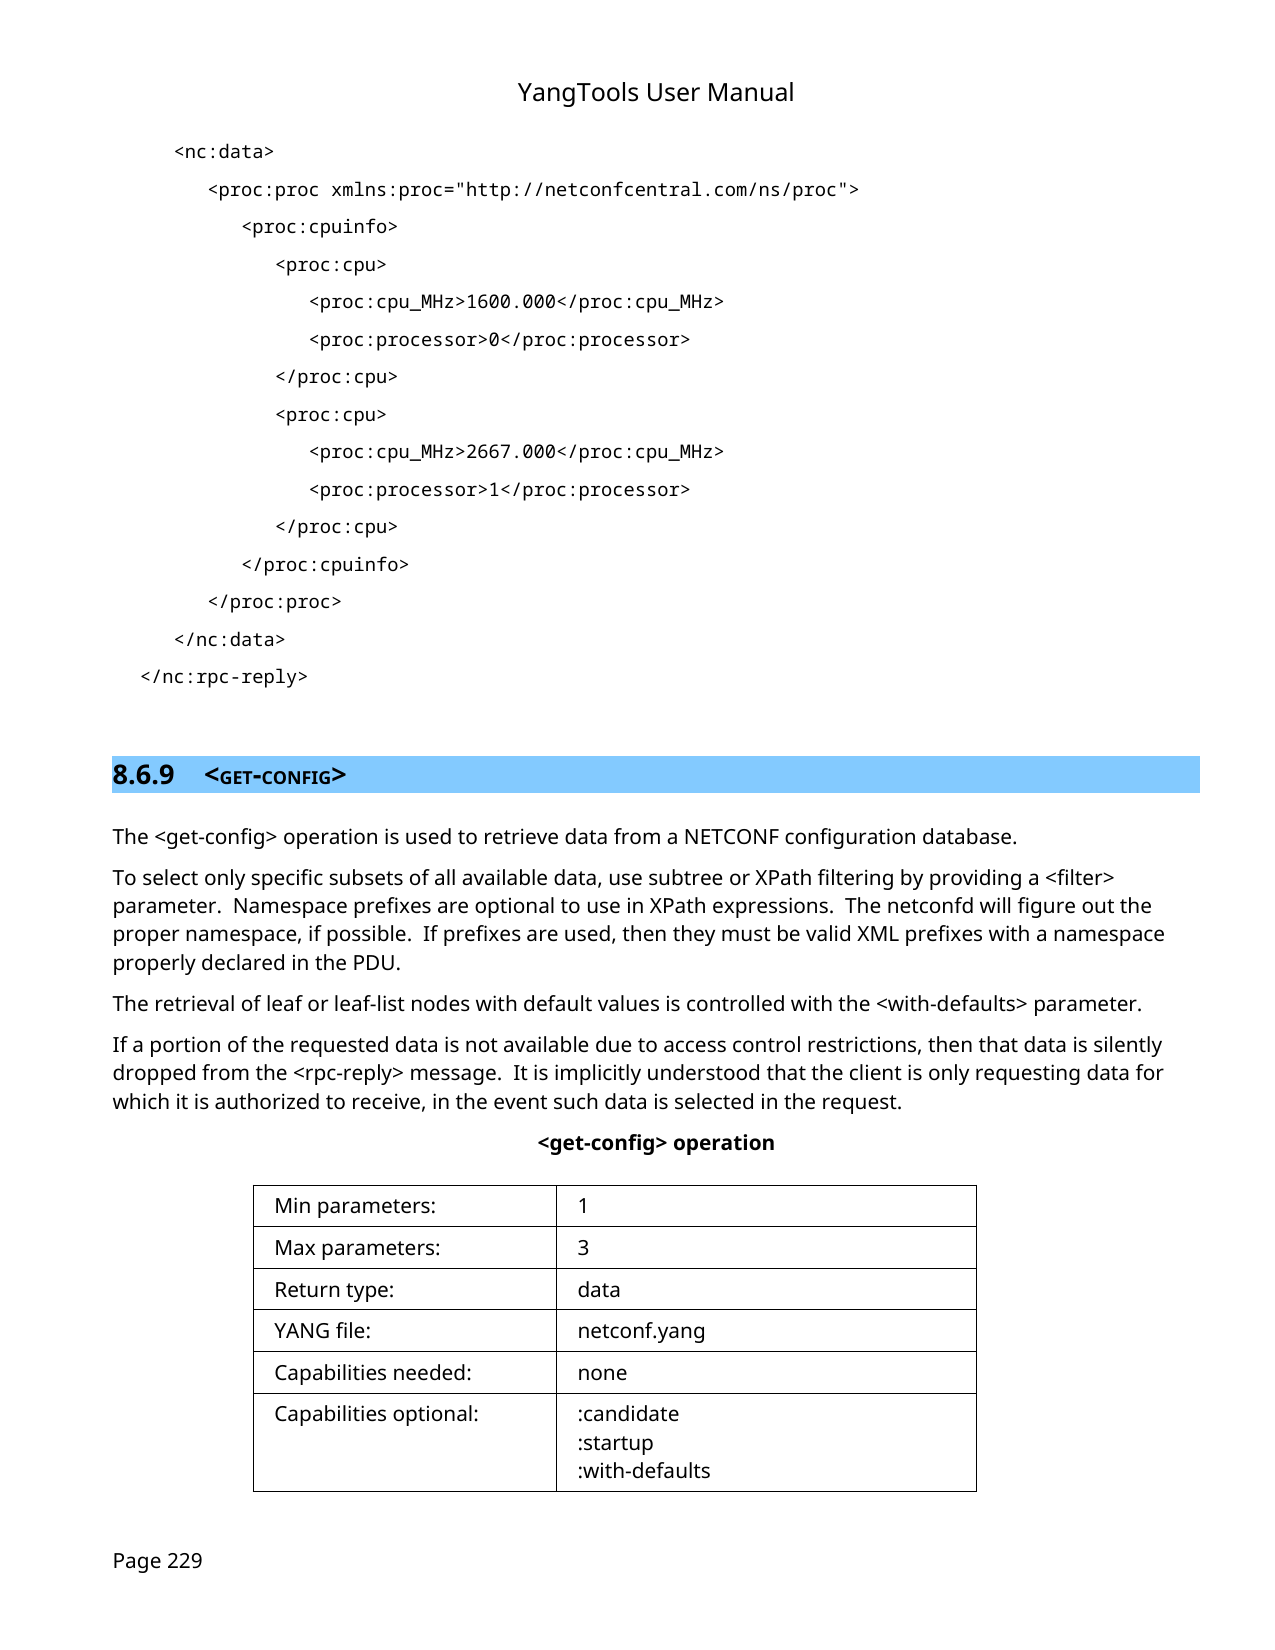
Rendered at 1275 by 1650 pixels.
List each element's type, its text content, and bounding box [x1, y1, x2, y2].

table_cell 3 [557, 1227, 976, 1268]
text <proc:cpu_MHz>1600.000</proc:cpu_MHz> [139, 288, 1200, 314]
text </proc:cpu> [139, 363, 1200, 389]
text The retrieval of leaf or leaf-list nodes with default values is controlled with the <with-defaults> parameter. [112, 989, 1200, 1017]
table_cell Return type: [254, 1269, 556, 1309]
text </proc:cpuinfo> [139, 551, 1200, 577]
table_header 1 [557, 1186, 976, 1226]
text <nc:data> [139, 138, 1200, 164]
table_cell none [557, 1352, 976, 1392]
text <proc:cpu> [139, 251, 1200, 277]
table_cell YANG file: [254, 1310, 556, 1351]
text To select only specific subsets of all available data, use subtree or XPath filtering by providing a <filter> parameter. Namespace prefixes are optional to use in XPath expressions. The netconfd will figure out the proper namespace, if possible. If prefixes are used, then they must be valid XML prefixes with a namespace properly declared in the PDU. [112, 863, 1200, 976]
table_cell Max parameters: [254, 1227, 556, 1268]
table_cell data [557, 1269, 976, 1309]
text </nc:rpc-reply> [139, 663, 1200, 689]
text <proc:cpu> [139, 401, 1200, 427]
text </proc:cpu> [139, 513, 1200, 539]
text </nc:data> [139, 626, 1200, 652]
table_cell :candidate :startup :with-defaults [557, 1394, 976, 1491]
text <proc:cpu_MHz>2667.000</proc:cpu_MHz> [139, 438, 1200, 464]
text The <get-config> operation is used to retrieve data from a NETCONF configuration database. [112, 822, 1200, 850]
text <proc:processor>1</proc:processor> [139, 476, 1200, 502]
table_cell netconf.yang [557, 1310, 976, 1351]
text <proc:cpuinfo> [139, 213, 1200, 239]
text If a portion of the requested data is not available due to access control restrictions, then that data is silently dropped from the <rpc-reply> message. It is implicitly understood that the client is only requesting data for which it is authorized to receive, in the event such data is selected in the request. [112, 1030, 1200, 1115]
table_header Min parameters: [254, 1186, 556, 1226]
text <proc:proc xmlns:proc="http://netconfcentral.com/ns/proc"> [139, 176, 1200, 202]
table_cell Capabilities needed: [254, 1352, 556, 1392]
table_cell Capabilities optional: [254, 1394, 556, 1491]
text <proc:processor>0</proc:processor> [139, 326, 1200, 352]
text </proc:proc> [139, 588, 1200, 614]
subtitle <get-config> [112, 756, 1200, 793]
subtitle <get-config> operation [127, 1128, 1185, 1156]
